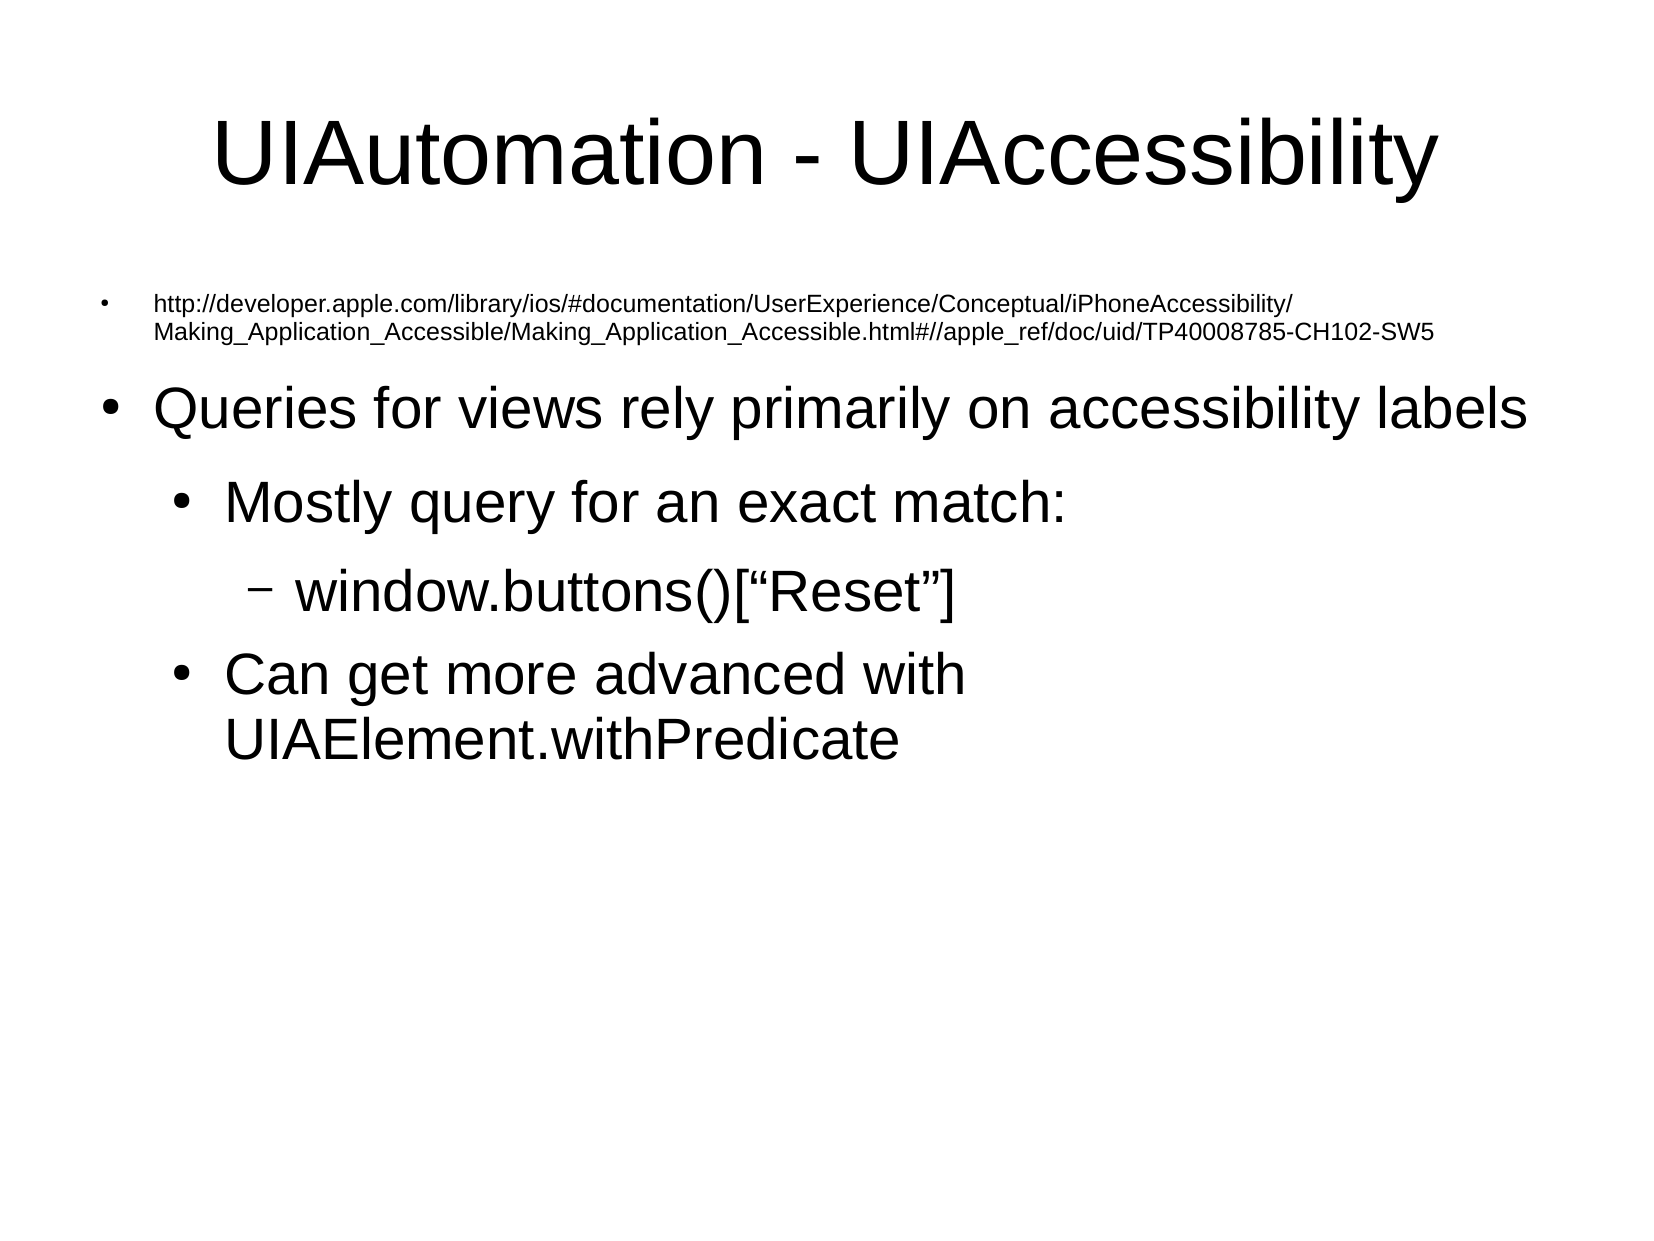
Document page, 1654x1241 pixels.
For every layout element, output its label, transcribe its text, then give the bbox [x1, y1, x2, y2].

list http://developer.apple.com/library/ios/#documentation/UserExperience/Conceptual/iPhoneAccessibility/Making_Application_Accessible/Making_Application_Accessible.html#//apple_ref/doc/uid/TP40008785-CH102-SW5 Queries for views rely primarily on accessibility labels Mostly query for an exact match: window.buttons()[“Reset”] Can get more advanced with UIAElement.withPredicate [82, 290, 1571, 1109]
title UIAutomation - UIAccessibility [82, 49, 1571, 257]
